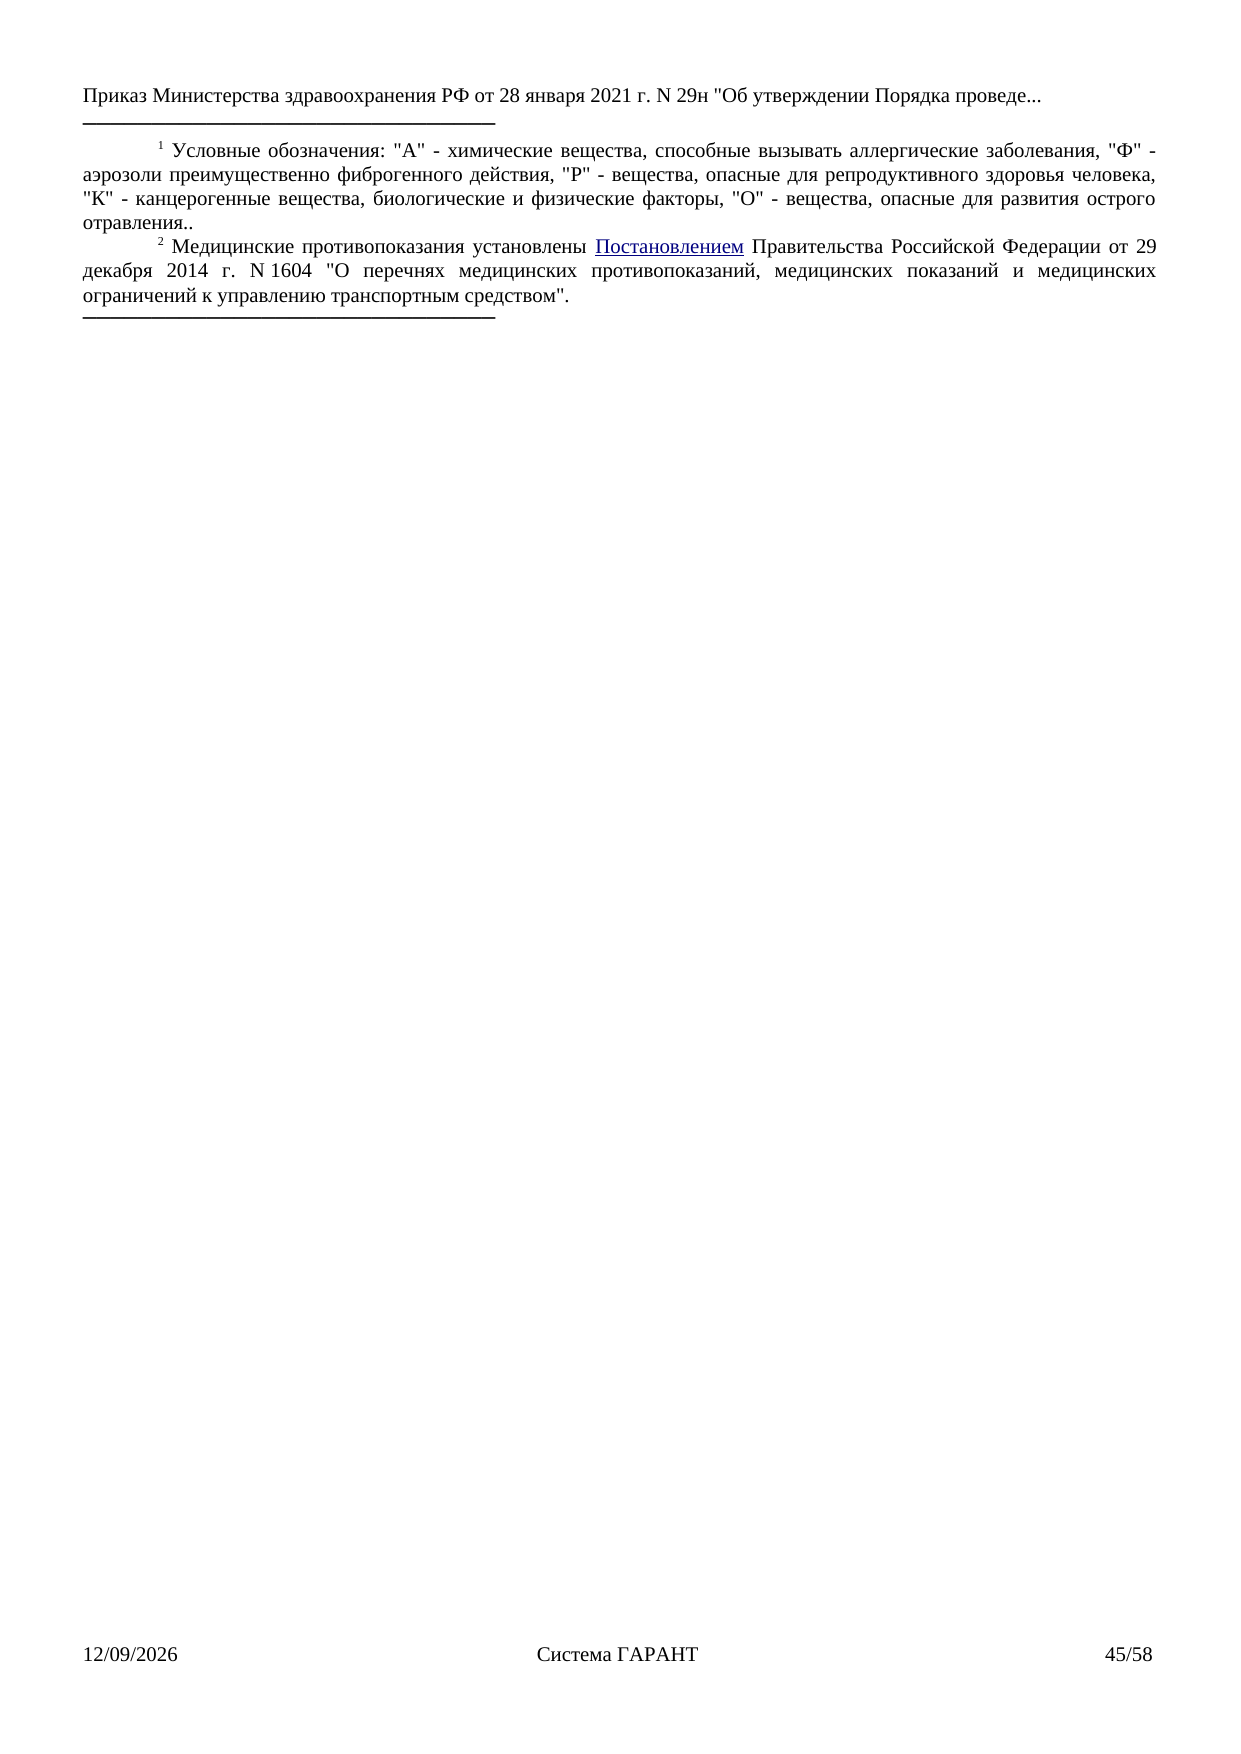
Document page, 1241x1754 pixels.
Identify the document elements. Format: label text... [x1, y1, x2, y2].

text 1 Условные обозначения: "А" - химические вещества, способные вызывать аллергические заболевания, "Ф" - аэрозоли преимущественно фиброгенного действия, "Р" - вещества, опасные для репродуктивного здоровья человека, "К" - канцерогенные вещества, биологические и физические факторы, "О" - вещества, опасные для развития острого отравления.. [83, 138, 1157, 234]
text ────────────────────────────── [83, 307, 1157, 332]
text 2 Медицинские противопоказания установлены Постановлением Правительства Российской Федерации от 29 декабря 2014 г. N 1604 "О перечнях медицинских противопоказаний, медицинских показаний и медицинских ограничений к управлению транспортным средством". [83, 234, 1157, 307]
text ────────────────────────────── [83, 112, 1157, 138]
